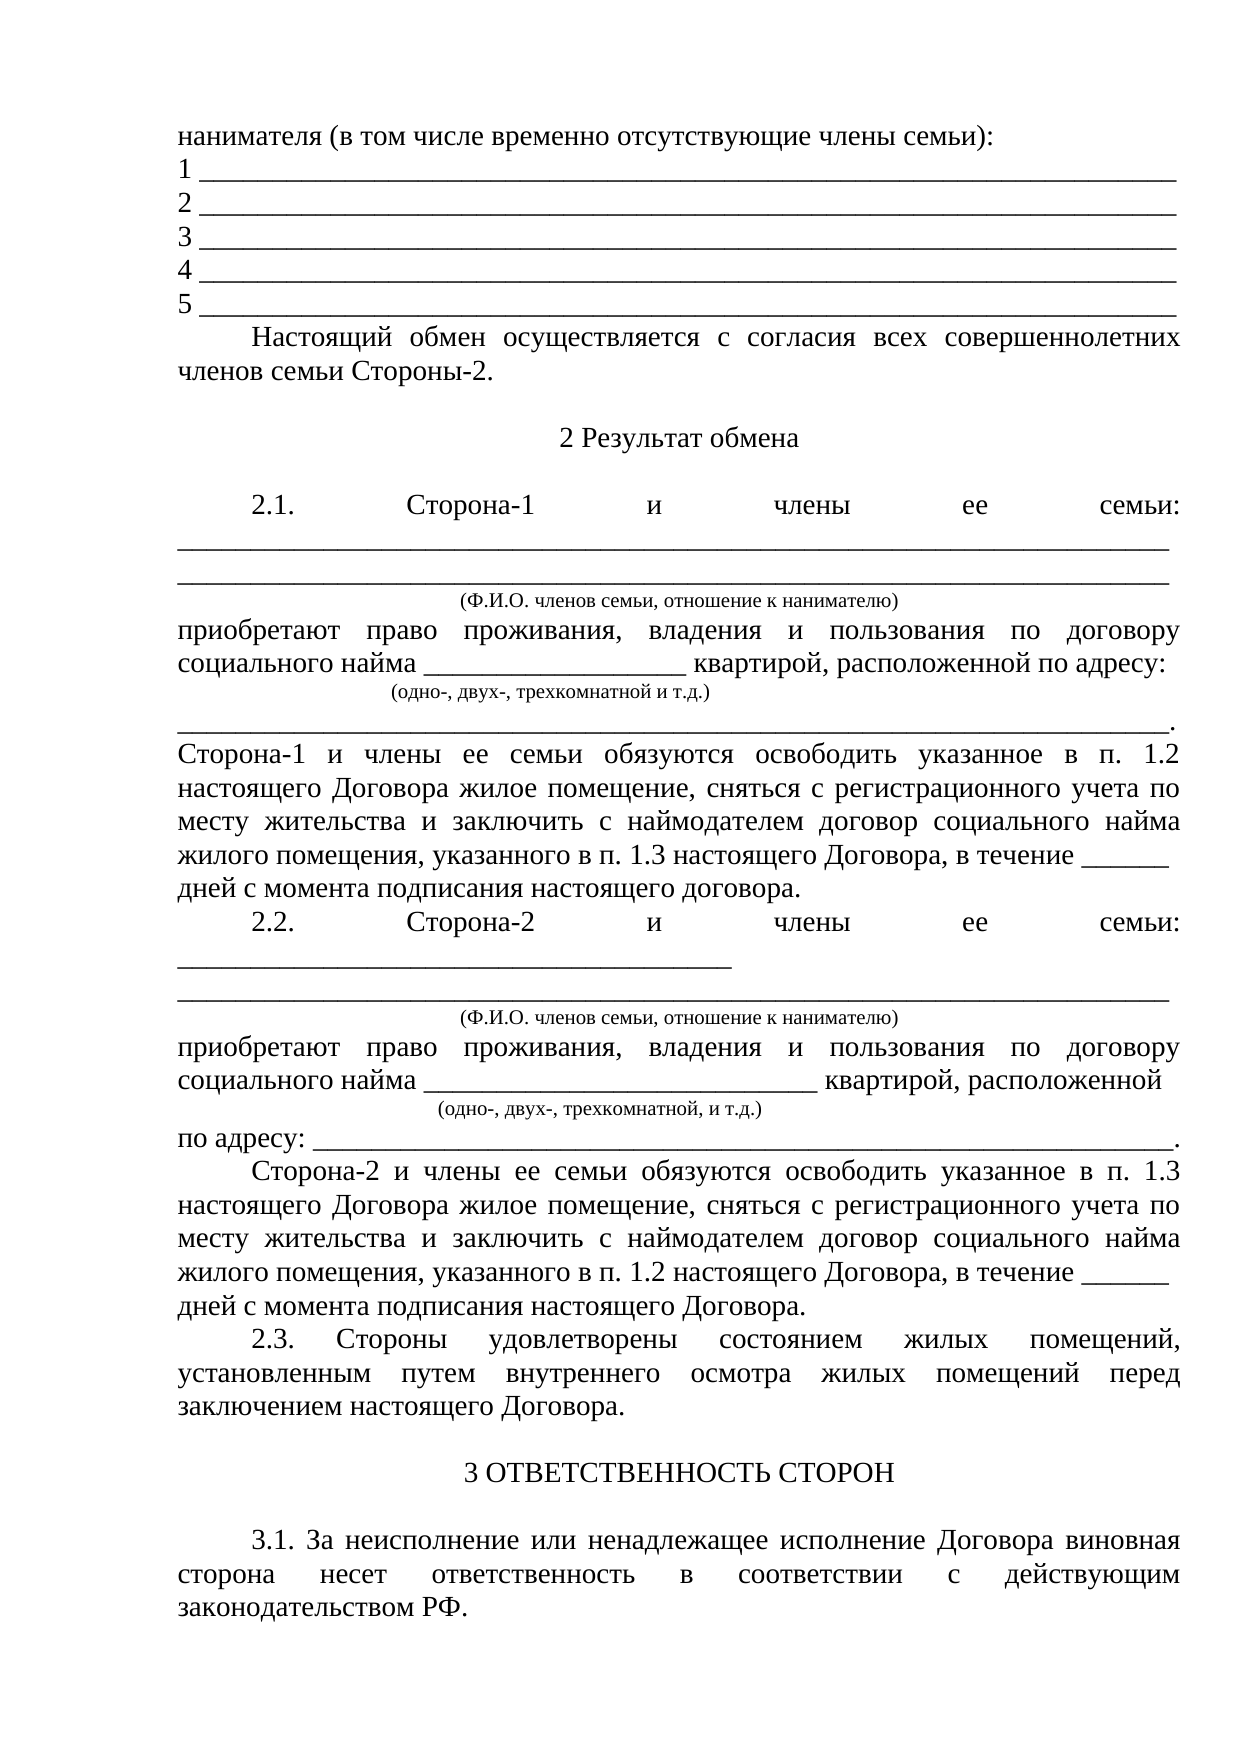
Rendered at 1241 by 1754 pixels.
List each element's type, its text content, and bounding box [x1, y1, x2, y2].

text ____________________________________________________________________. [177, 703, 1181, 736]
text Сторона-2 и члены ее семьи обязуются освободить указанное в п. 1.3 настоящего Договора жилое помещение, сняться с регистрационного учета по месту жительства и заключить с наймодателем договор социального найма жилого помещения, указанного в п. 1.2 настоящего Договора, в течение ______ [177, 1153, 1181, 1288]
text дней с момента подписания настоящего договора. [177, 871, 1181, 904]
text 3.1. За неисполнение или ненадлежащее исполнение Договора виновная сторона несет ответственность в соответствии с действующим законодательством РФ. [177, 1522, 1181, 1623]
text Сторона-1 и члены ее семьи обязуются освободить указанное в п. 1.2 настоящего Договора жилое помещение, сняться с регистрационного учета по месту жительства и заключить с наймодателем договор социального найма жилого помещения, указанного в п. 1.3 настоящего Договора, в течение ______ [177, 736, 1181, 871]
text 2.2. Сторона-2 и члены ее семьи: ______________________________________ [177, 904, 1181, 971]
text Настоящий обмен осуществляется с согласия всех совершеннолетних членов семьи Стороны-2. [177, 319, 1181, 386]
text 1 ___________________________________________________________________ [177, 152, 1181, 185]
text нанимателя (в том числе временно отсутствующие члены семьи): [177, 118, 1181, 152]
text 2.3. Стороны удовлетворены состоянием жилых помещений, установленным путем внутреннего осмотра жилых помещений перед заключением настоящего Договора. [177, 1321, 1181, 1422]
text 5 ___________________________________________________________________ [177, 286, 1181, 319]
text приобретают право проживания, владения и пользования по договору социального найма __________________ квартирой, расположенной по адресу: [177, 612, 1181, 679]
text по адресу: ___________________________________________________________. [177, 1120, 1181, 1153]
text 3 ___________________________________________________________________ [177, 219, 1181, 252]
text ____________________________________________________________________ [177, 971, 1181, 1005]
text (Ф.И.О. членов семьи, отношение к нанимателю) [177, 1005, 1181, 1029]
text дней с момента подписания настоящего Договора. [177, 1288, 1181, 1321]
text (Ф.И.О. членов семьи, отношение к нанимателю) [177, 588, 1181, 612]
text ____________________________________________________________________ [177, 554, 1181, 588]
text 2.1. Сторона-1 и члены ее семьи: ____________________________________________________________________ [177, 487, 1181, 554]
text приобретают право проживания, владения и пользования по договору социального найма ___________________________ квартирой, расположенной [177, 1029, 1181, 1096]
text 4 ___________________________________________________________________ [177, 252, 1181, 286]
text 3 ОТВЕТСТВЕННОСТЬ СТОРОН [177, 1455, 1181, 1489]
text (одно-, двух-, трехкомнатной и т.д.) [177, 679, 1181, 703]
text 2 Результат обмена [177, 420, 1181, 453]
text 2 ___________________________________________________________________ [177, 185, 1181, 219]
text (одно-, двух-, трехкомнатной, и т.д.) [177, 1096, 1181, 1120]
